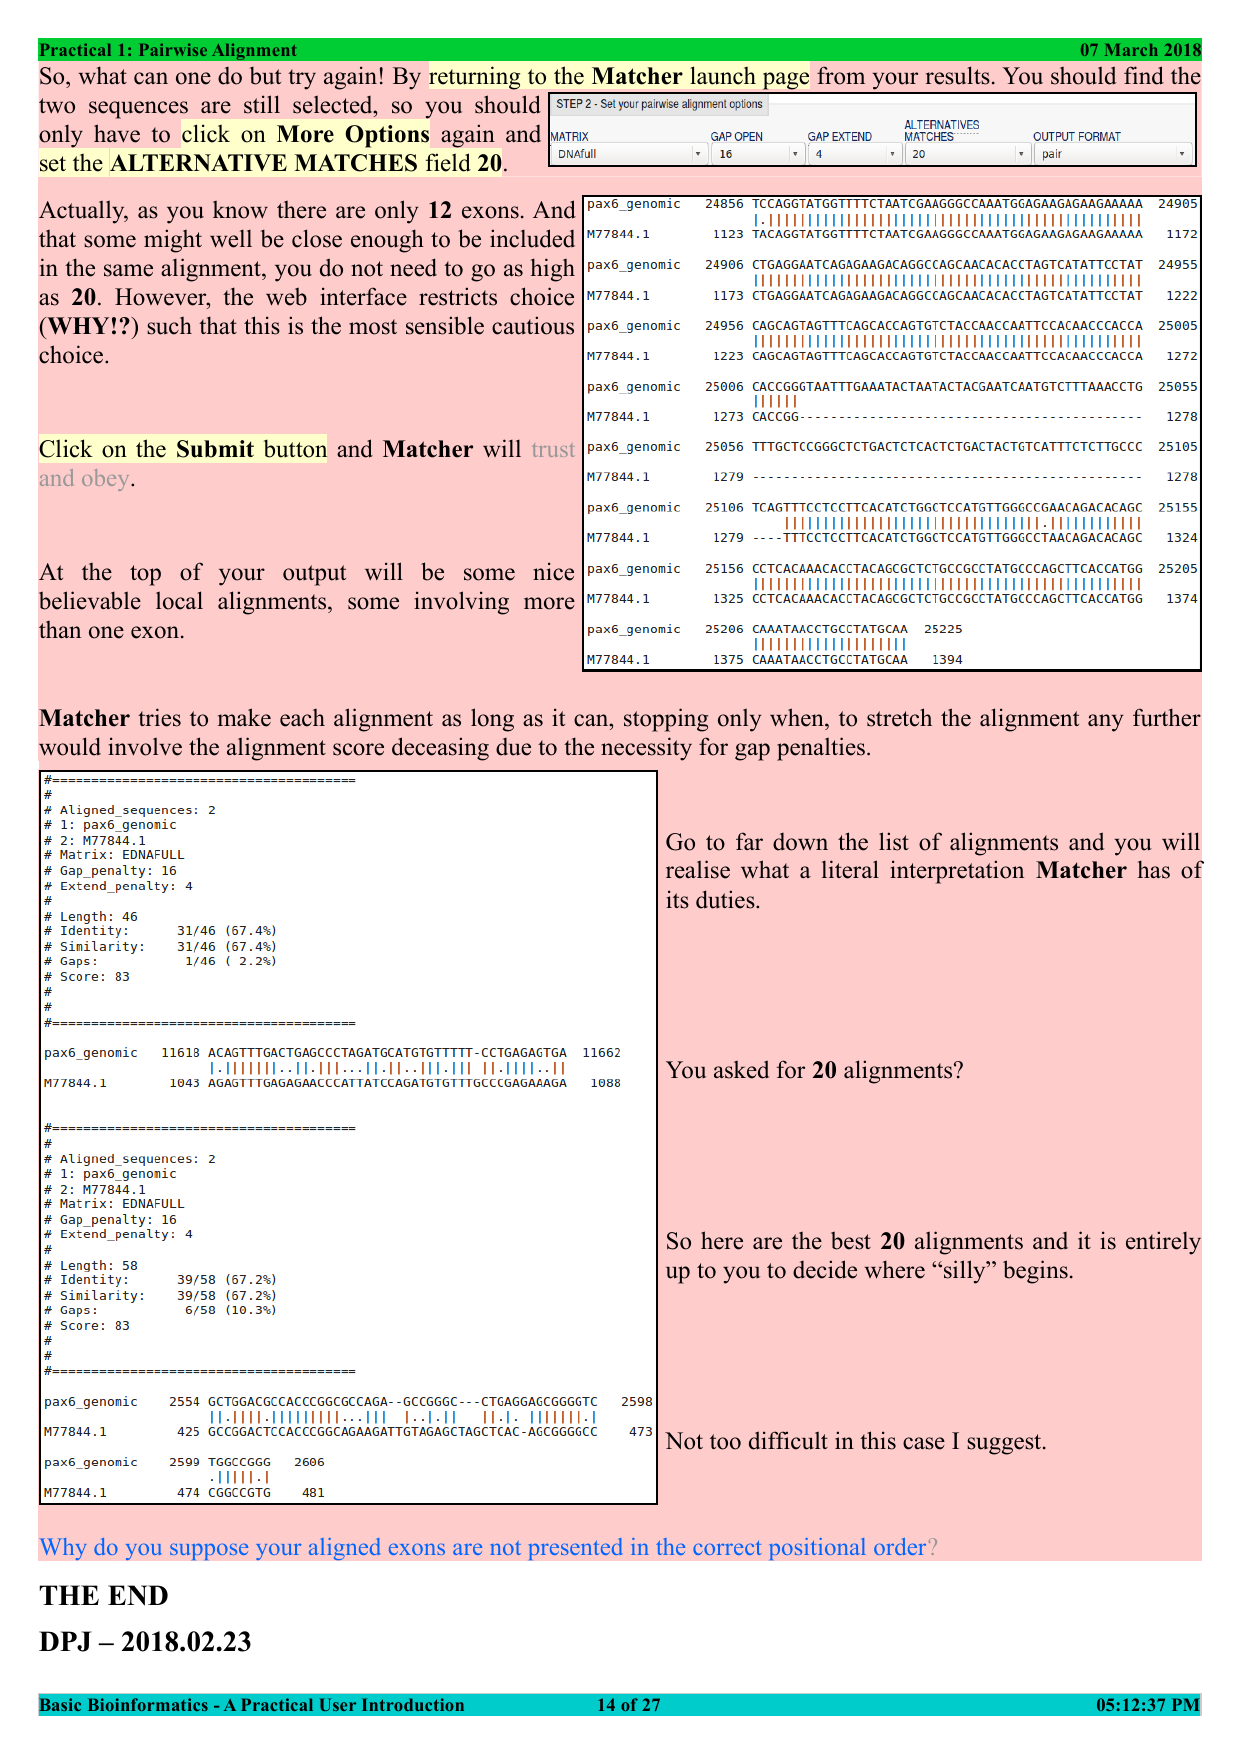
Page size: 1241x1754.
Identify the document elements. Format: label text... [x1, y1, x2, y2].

text You asked for 20 alignments? [658, 1055, 1202, 1084]
text So here are the best 20 alignments and it is entirely up to you to decide where “silly” begins. [658, 1226, 1202, 1284]
text Why do you suppose your aligned exons are not presented in the correct positional order? [38, 1532, 1202, 1561]
text Go to far down the list of alignments and you will realise what a literal interpretation Matcher has of its duties. [658, 826, 1202, 913]
text Click on the Submit button and Matcher will trust and obey. [38, 434, 582, 492]
text DPJ – 2018.02.23 [38, 1624, 1202, 1657]
text Actually, as you know there are only 12 exons. And that some might well be close enough to be included in the same alignment, you do not need to go as high as 20. However, the web interface restricts choice (WHY!?) such that this is the most sensible cautious choice. [38, 194, 1201, 369]
text Matcher tries to make each alignment as long as it can, stopping only when, to stretch the alignment any further would involve the alignment score deceasing due to the necessity for gap penalties. [38, 703, 1202, 761]
picture [550, 94, 1195, 165]
text At the top of your output will be some nice believable local alignments, some involving more than one exon. [38, 557, 582, 644]
text So, what can one do but try again! By returning to the Matcher launch page from your results. You should find the two sequences are still selected, so you should only have to click on More Options again and set the ALTERNATIVE MATCHES field 20. [38, 61, 1202, 177]
picture [584, 197, 1200, 669]
text Not too difficult in this case I suggest. [658, 1426, 1202, 1455]
text THE END [38, 1579, 1202, 1612]
picture [41, 772, 656, 1503]
